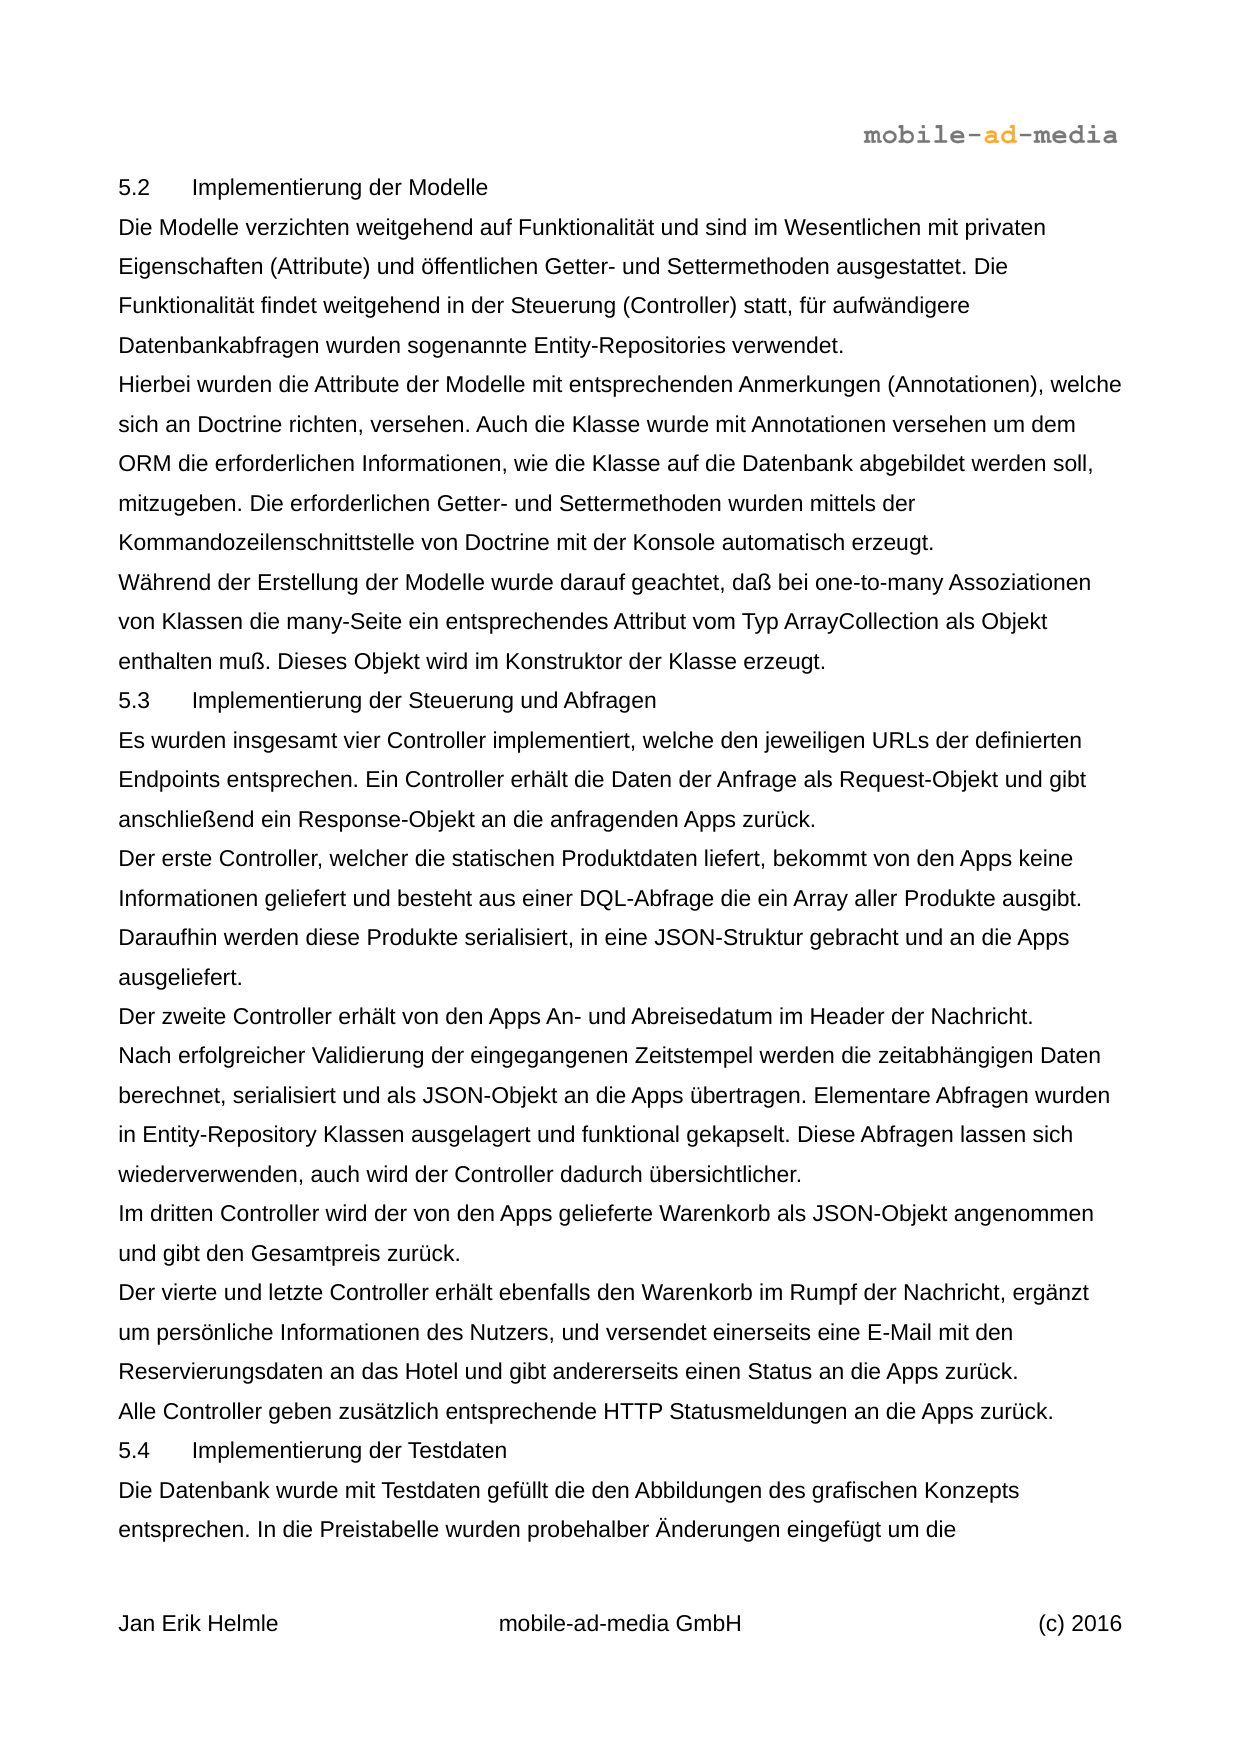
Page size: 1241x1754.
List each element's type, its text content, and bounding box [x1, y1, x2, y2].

text Die Datenbank wurde mit Testdaten gefüllt die den Abbildungen des grafischen Konzepts entsprechen. In die Preistabelle wurden probehalber Änderungen eingefügt um die [118, 1477, 1122, 1543]
picture [863, 118, 1118, 150]
text Während der Erstellung der Modelle wurde darauf geachtet, daß bei one-to-many Assoziationen von Klassen die many-Seite ein entsprechendes Attribut vom Typ ArrayCollection als Objekt enthalten muß. Dieses Objekt wird im Konstruktor der Klasse erzeugt. [118, 569, 1122, 674]
text Nach erfolgreicher Validierung der eingegangenen Zeitstempel werden die zeitabhängigen Daten berechnet, serialisiert und als JSON-Objekt an die Apps übertragen. Elementare Abfragen wurden in Entity-Repository Klassen ausgelagert und funktional gekapselt. Diese Abfragen lassen sich wiederverwenden, auch wird der Controller dadurch übersichtlicher. [118, 1042, 1122, 1187]
text Die Modelle verzichten weitgehend auf Funktionalität und sind im Wesentlichen mit privaten Eigenschaften (Attribute) und öffentlichen Getter- und Settermethoden ausgestattet. Die Funktionalität findet weitgehend in der Steuerung (Controller) statt, für aufwändigere Datenbankabfragen wurden sogenannte Entity-Repositories verwendet. [118, 213, 1122, 358]
text Der erste Controller, welcher die statischen Produktdaten liefert, bekommt von den Apps keine Informationen geliefert und besteht aus einer DQL-Abfrage die ein Array aller Produkte ausgibt. Daraufhin werden diese Produkte serialisiert, in eine JSON-Struktur gebracht und an die Apps ausgeliefert. [118, 845, 1122, 990]
text Im dritten Controller wird der von den Apps gelieferte Warenkorb als JSON-Objekt angenommen und gibt den Gesamtpreis zurück. [118, 1200, 1122, 1266]
text 5.4 Implementierung der Testdaten [118, 1437, 1122, 1464]
text Es wurden insgesamt vier Controller implementiert, welche den jeweiligen URLs der definierten Endpoints entsprechen. Ein Controller erhält die Daten der Anfrage als Request-Objekt und gibt anschließend ein Response-Objekt an die anfragenden Apps zurück. [118, 727, 1122, 832]
text Der vierte und letzte Controller erhält ebenfalls den Warenkorb im Rumpf der Nachricht, ergänzt um persönliche Informationen des Nutzers, und versendet einerseits eine E-Mail mit den Reservierungsdaten an das Hotel und gibt andererseits einen Status an die Apps zurück. [118, 1279, 1122, 1385]
text Der zweite Controller erhält von den Apps An- und Abreisedatum im Header der Nachricht. [118, 1003, 1122, 1029]
text 5.3 Implementierung der Steuerung und Abfragen [118, 687, 1122, 713]
text 5.2 Implementierung der Modelle [118, 174, 1122, 200]
text Alle Controller geben zusätzlich entsprechende HTTP Statusmeldungen an die Apps zurück. [118, 1398, 1122, 1424]
text Hierbei wurden die Attribute der Modelle mit entsprechenden Anmerkungen (Annotationen), welche sich an Doctrine richten, versehen. Auch die Klasse wurde mit Annotationen versehen um dem ORM die erforderlichen Informationen, wie die Klasse auf die Datenbank abgebildet werden soll, mitzugeben. Die erforderlichen Getter- und Settermethoden wurden mittels der Kommandozeilenschnittstelle von Doctrine mit der Konsole automatisch erzeugt. [118, 371, 1122, 556]
